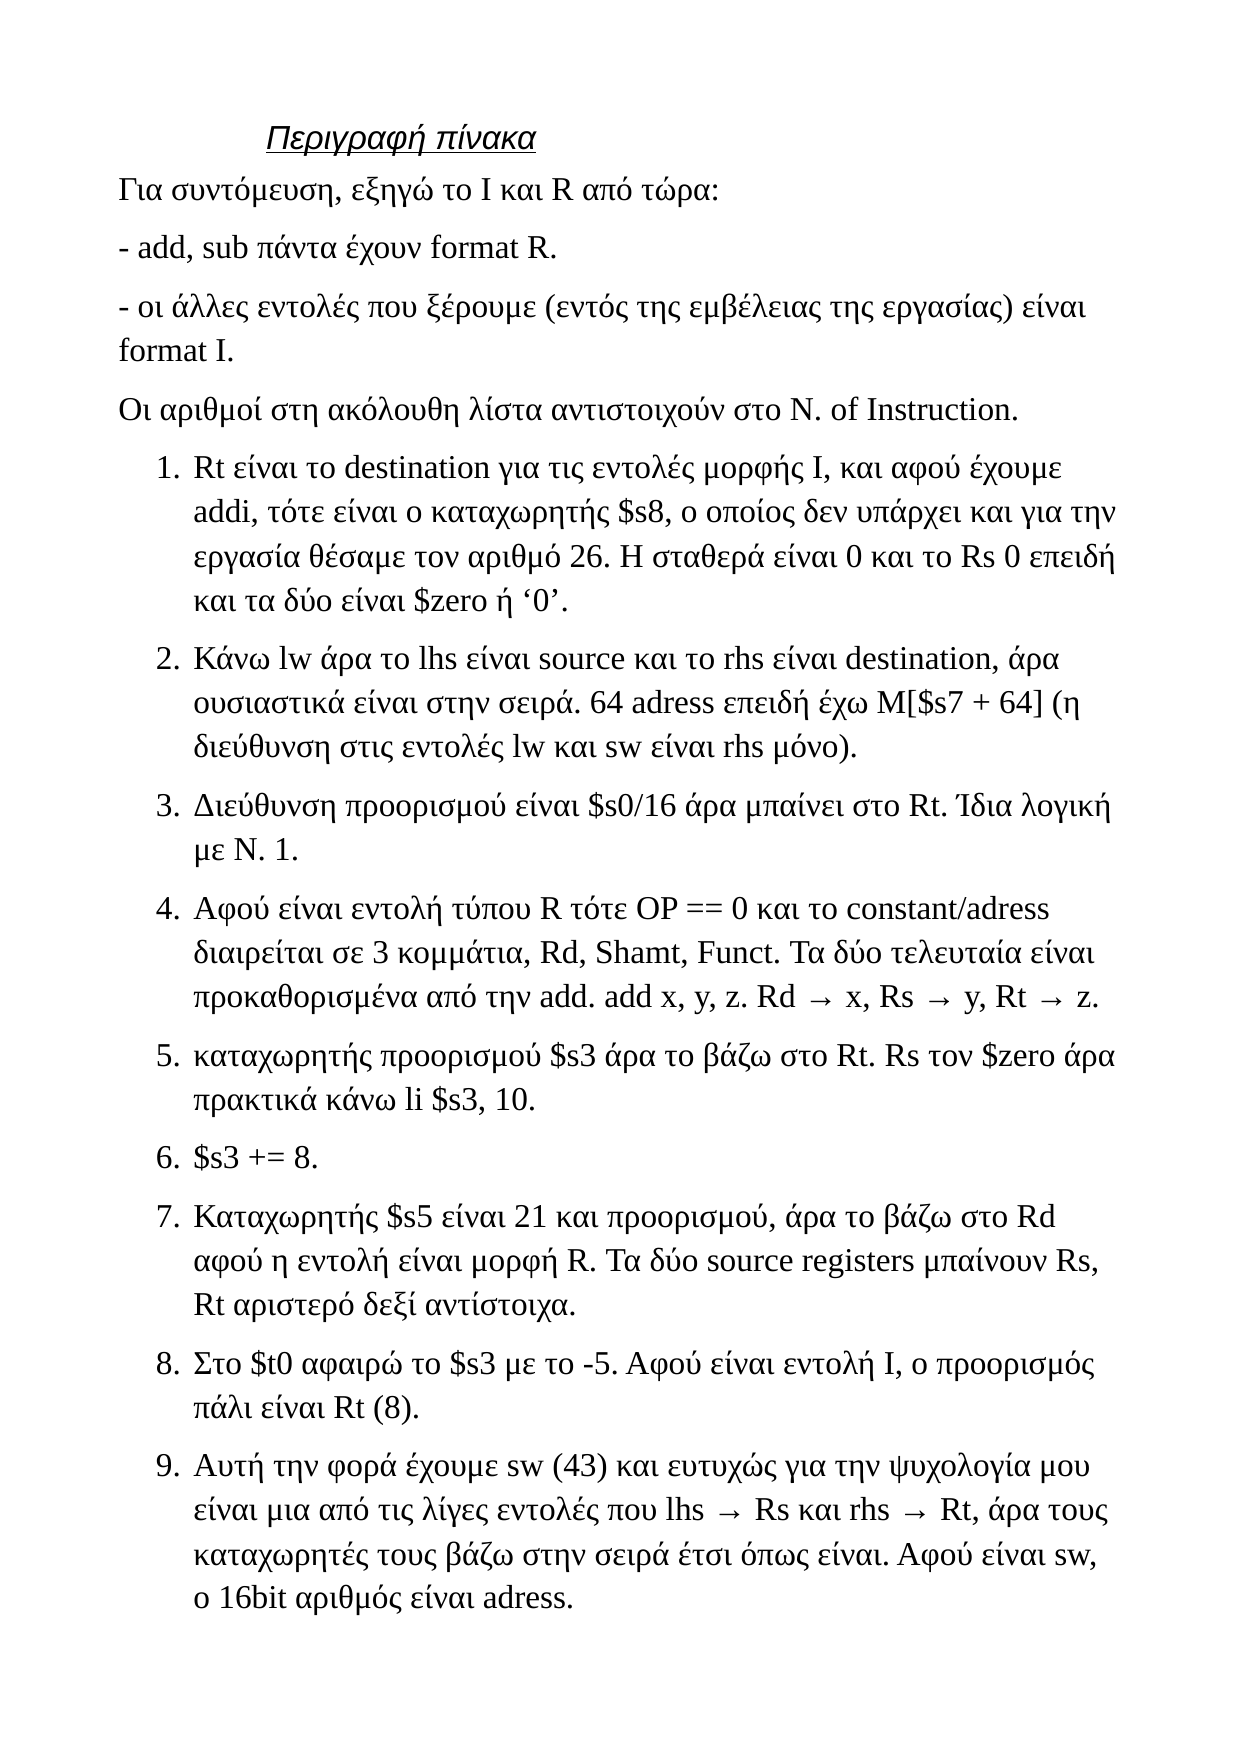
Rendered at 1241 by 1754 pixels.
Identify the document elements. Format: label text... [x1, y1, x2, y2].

list Κάνω lw άρα το lhs είναι source και το rhs είναι destination, άρα ουσιαστικά είναι στην σειρά. 64 adress επειδή έχω M[$s7 + 64] (η διεύθυνση στις εντολές lw και sw είναι rhs μόνο). [156, 638, 1122, 765]
list Διεύθυνση προορισμού είναι $s0/16 άρα μπαίνει στο Rt. Ίδια λογική με Ν. 1. [156, 785, 1122, 868]
list Στο $t0 αφαιρώ το $s3 με το -5. Αφού είναι εντολή Ι, ο προορισμός πάλι είναι Rt (8). [156, 1343, 1122, 1425]
list Rt είναι το destination για τις εντολές μορφής Ι, και αφού έχουμε addi, τότε είναι ο καταχωρητής $s8, ο οποίος δεν υπάρχει και για την εργασία θέσαμε τον αριθμό 26. Η σταθερά είναι 0 και το Rs 0 επειδή και τα δύο είναι $zero ή ‘0’. [156, 448, 1122, 618]
list Αφού είναι εντολή τύπου R τότε OP == 0 και το constant/adress διαιρείται σε 3 κομμάτια, Rd, Shamt, Funct. Τα δύο τελευταία είναι προκαθορισμένα από την add. add x, y, z. Rd → x, Rs → y, Rt → z. [156, 888, 1122, 1014]
list $s3 += 8. [156, 1137, 1122, 1176]
list Καταχωρητής $s5 είναι 21 και προορισμού, άρα το βάζω στο Rd αφού η εντολή είναι μορφή R. Τα δύο source registers μπαίνουν Rs, Rt αριστερό δεξί αντίστοιχα. [156, 1196, 1122, 1323]
text - add, sub πάντα έχουν format R. [118, 228, 1122, 266]
text Για συντόμευση, εξηγώ το I και R από τώρα: [118, 169, 1122, 207]
subtitle Περιγραφή πίνακα [118, 118, 1122, 157]
text Οι αριθμοί στη ακόλουθη λίστα αντιστοιχούν στο N. of Instruction. [118, 389, 1122, 427]
list Αυτή την φορά έχουμε sw (43) και ευτυχώς για την ψυχολογία μου είναι μια από τις λίγες εντολές που lhs → Rs και rhs → Rt, άρα τους καταχωρητές τους βάζω στην σειρά έτσι όπως είναι. Αφού είναι sw, ο 16bit αριθμός είναι adress. [156, 1446, 1122, 1616]
list καταχωρητής προορισμού $s3 άρα το βάζω στο Rt. Rs τον $zero άρα πρακτικά κάνω li $s3, 10. [156, 1035, 1122, 1117]
text - οι άλλες εντολές που ξέρουμε (εντός της εμβέλειας της εργασίας) είναι format I. [118, 286, 1122, 369]
